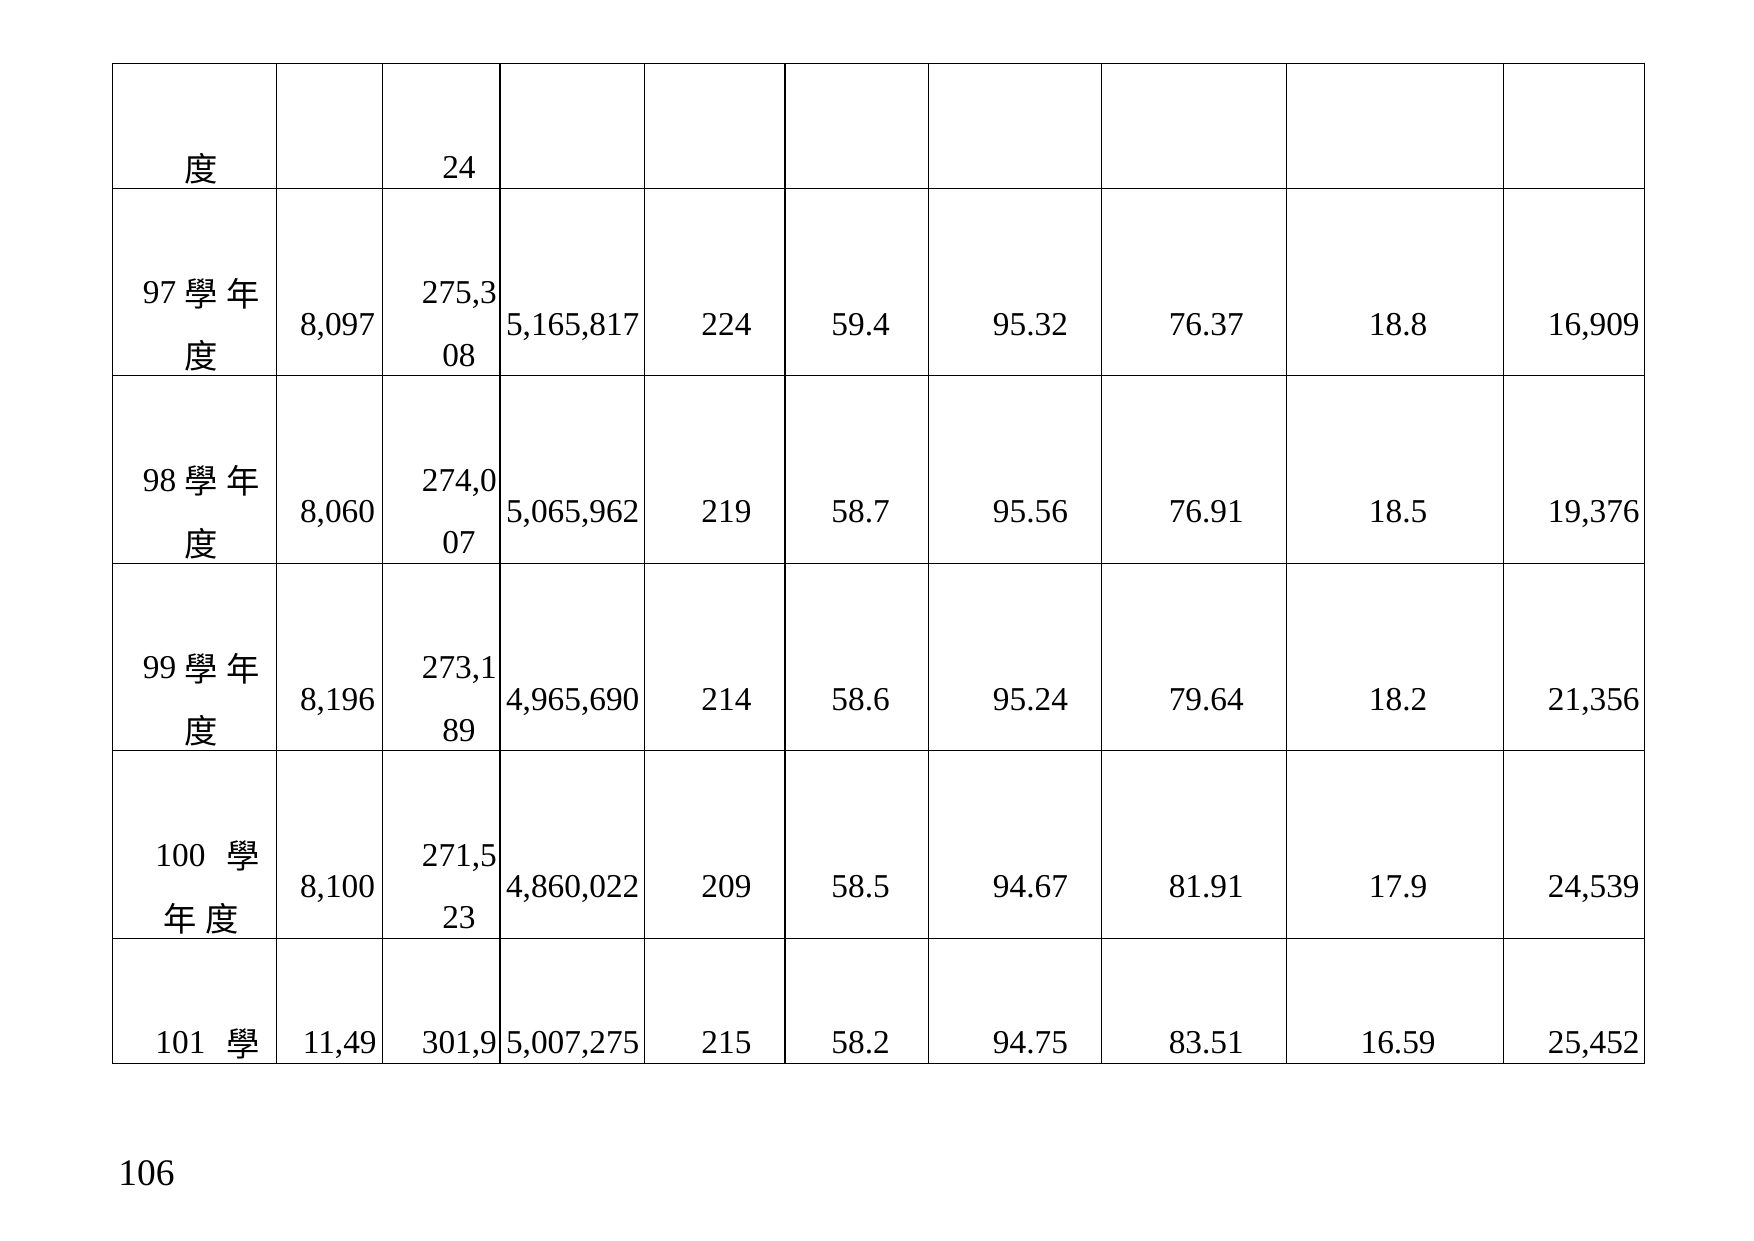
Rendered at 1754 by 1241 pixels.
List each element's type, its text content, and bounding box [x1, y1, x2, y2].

table_cell 59.4 [786, 189, 928, 375]
table_cell 224 [645, 189, 784, 375]
table_cell 58.7 [786, 376, 928, 563]
table_cell [277, 64, 382, 188]
table_cell 19,376 [1504, 376, 1644, 563]
table_cell [645, 64, 784, 188]
table_cell 94.67 [929, 751, 1101, 938]
table_cell 100學年度 [113, 751, 276, 938]
table_cell 24,539 [1504, 751, 1644, 938]
table_cell 18.8 [1287, 189, 1503, 375]
table_cell 274,007 [383, 376, 499, 563]
table_cell 214 [645, 564, 784, 750]
table_cell 11,49 [277, 939, 382, 1063]
table_cell 24 [383, 64, 499, 188]
table_cell 17.9 [1287, 751, 1503, 938]
table_cell [786, 64, 928, 188]
table_cell 58.6 [786, 564, 928, 750]
table_cell 8,196 [277, 564, 382, 750]
table_cell 76.37 [1102, 189, 1286, 375]
table_cell 275,308 [383, 189, 499, 375]
table_cell 76.91 [1102, 376, 1286, 563]
table_cell 273,189 [383, 564, 499, 750]
table_cell [501, 64, 644, 188]
table_cell 8,100 [277, 751, 382, 938]
table_cell [1102, 64, 1286, 188]
table_cell 79.64 [1102, 564, 1286, 750]
table_cell [1287, 64, 1503, 188]
table_cell 5,007,275 [501, 939, 644, 1063]
table_cell 8,097 [277, 189, 382, 375]
table_cell 21,356 [1504, 564, 1644, 750]
table_cell 101學 [113, 939, 276, 1063]
table_cell 301,9 [383, 939, 499, 1063]
table_cell 4,860,022 [501, 751, 644, 938]
table_cell 4,965,690 [501, 564, 644, 750]
table_cell 219 [645, 376, 784, 563]
table_cell 95.24 [929, 564, 1101, 750]
table_cell 81.91 [1102, 751, 1286, 938]
table_cell 97學年度 [113, 189, 276, 375]
table_cell 58.5 [786, 751, 928, 938]
table_cell 8,060 [277, 376, 382, 563]
table_cell [929, 64, 1101, 188]
table_cell 98學年度 [113, 376, 276, 563]
table_cell 95.56 [929, 376, 1101, 563]
table_cell 209 [645, 751, 784, 938]
table_cell 度 [113, 64, 276, 188]
table_cell 215 [645, 939, 784, 1063]
table_cell 5,065,962 [501, 376, 644, 563]
table_cell 99學年度 [113, 564, 276, 750]
table_cell 271,523 [383, 751, 499, 938]
table_cell 18.5 [1287, 376, 1503, 563]
table_cell 94.75 [929, 939, 1101, 1063]
table_cell 83.51 [1102, 939, 1286, 1063]
table_cell 95.32 [929, 189, 1101, 375]
table_cell 58.2 [786, 939, 928, 1063]
table_cell 5,165,817 [501, 189, 644, 375]
table_cell 16,909 [1504, 189, 1644, 375]
table_cell 16.59 [1287, 939, 1503, 1063]
table_cell 18.2 [1287, 564, 1503, 750]
table_cell [1504, 64, 1644, 188]
table_cell 25,452 [1504, 939, 1644, 1063]
